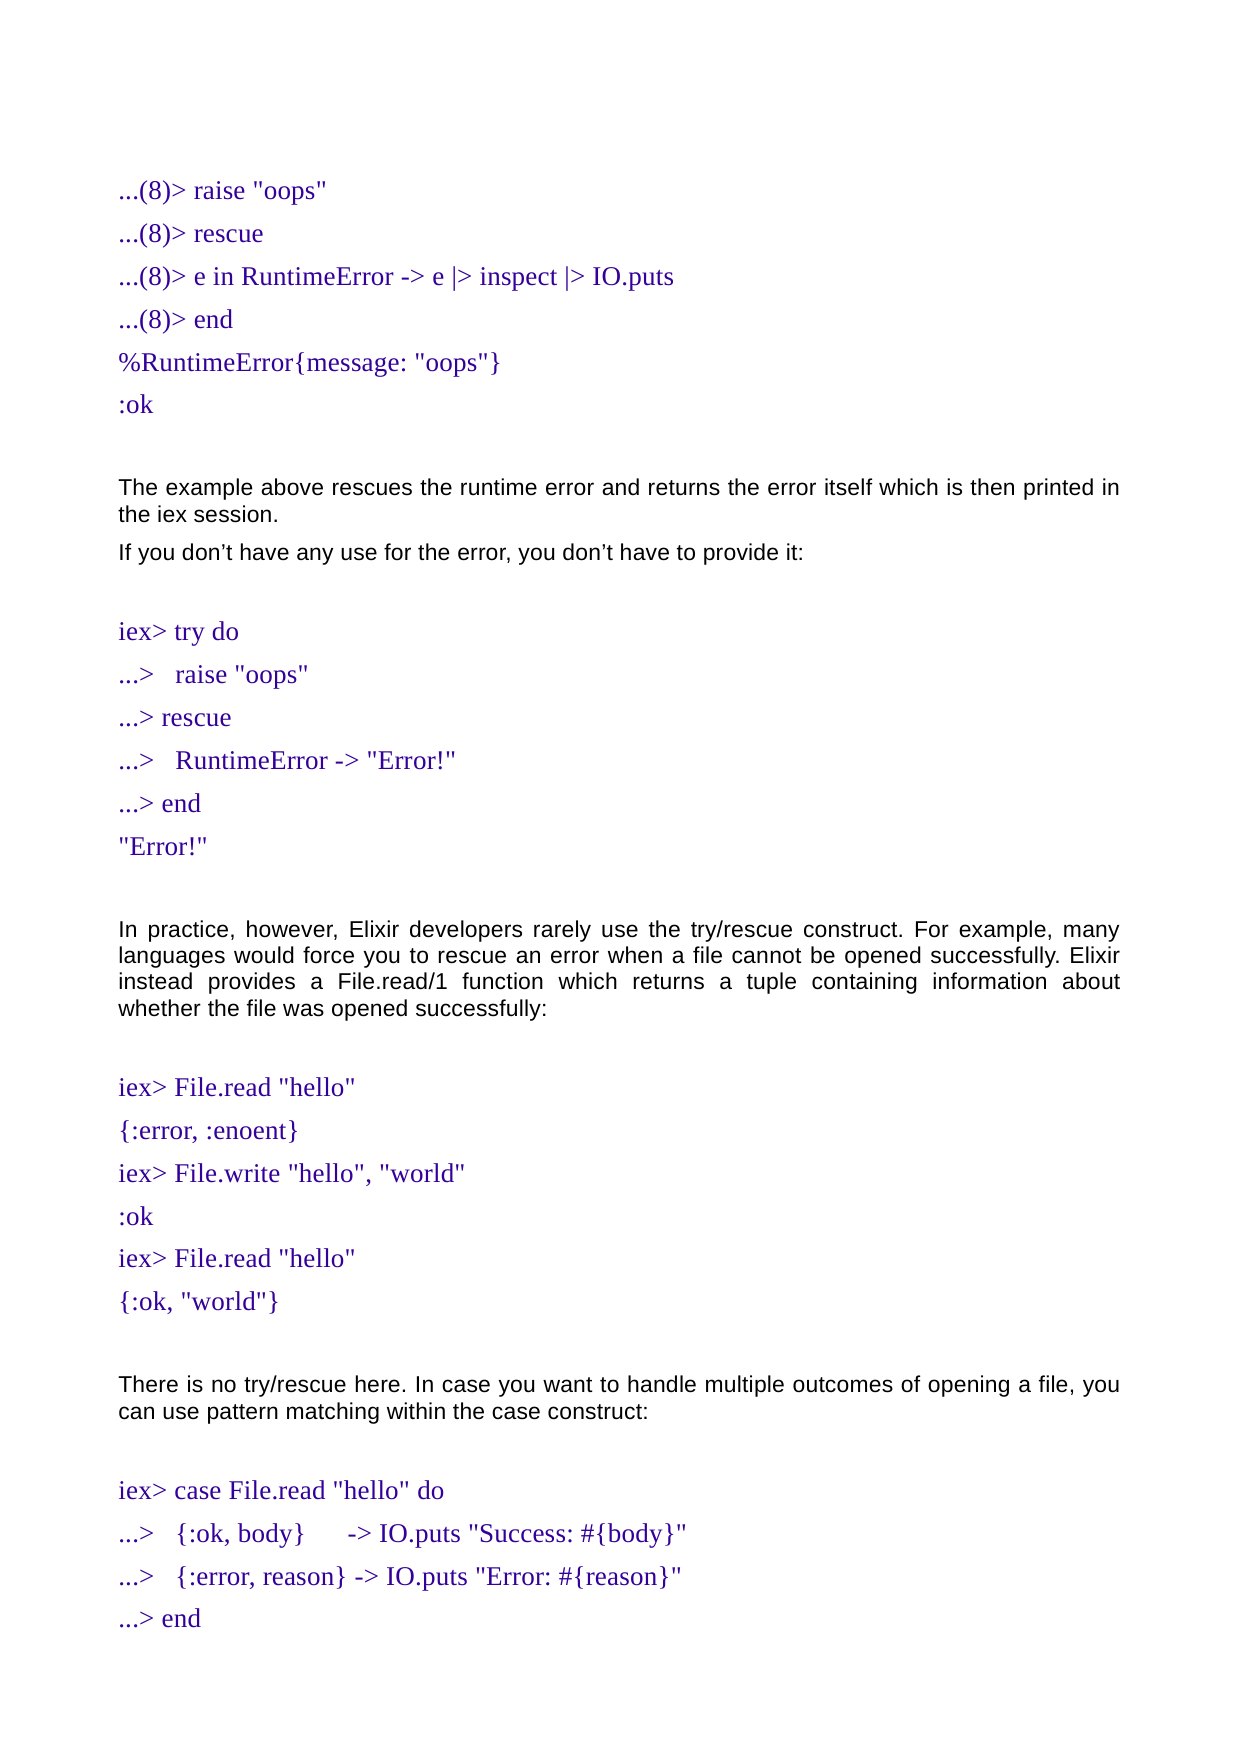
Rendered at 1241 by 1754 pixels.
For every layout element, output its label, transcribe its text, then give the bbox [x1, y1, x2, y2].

text The example above rescues the runtime error and returns the error itself which is then printed in the iex session. [118, 474, 1122, 527]
text ...> {:ok, body} -> IO.puts "Success: #{body}" [118, 1517, 1122, 1548]
text If you don’t have any use for the error, you don’t have to provide it: [118, 539, 1122, 565]
text "Error!" [118, 830, 1122, 861]
text iex> File.read "hello" [118, 1242, 1122, 1274]
text ...> end [118, 787, 1122, 818]
text ...(8)> end [118, 303, 1122, 334]
text {:ok, "world"} [118, 1285, 1122, 1317]
text ...> {:error, reason} -> IO.puts "Error: #{reason}" [118, 1560, 1122, 1591]
text :ok [118, 388, 1122, 420]
text In practice, however, Elixir developers rarely use the try/rescue construct. For example, many languages would force you to rescue an error when a file cannot be opened successfully. Elixir instead provides a File.read/1 function which returns a tuple containing information about whether the file was opened successfully: [118, 916, 1122, 1021]
text There is no try/rescue here. In case you want to handle multiple outcomes of opening a file, you can use pattern matching within the case construct: [118, 1371, 1122, 1424]
text iex> File.read "hello" [118, 1071, 1122, 1102]
text ...> rescue [118, 701, 1122, 732]
text ...(8)> rescue [118, 217, 1122, 248]
text ...(8)> raise "oops" [118, 174, 1122, 205]
text iex> try do [118, 615, 1122, 646]
text ...(8)> e in RuntimeError -> e |> inspect |> IO.puts [118, 260, 1122, 291]
text ...> RuntimeError -> "Error!" [118, 744, 1122, 775]
text iex> case File.read "hello" do [118, 1474, 1122, 1505]
text ...> end [118, 1603, 1122, 1634]
text iex> File.write "hello", "world" [118, 1157, 1122, 1188]
text %RuntimeError{message: "oops"} [118, 346, 1122, 377]
text ...> raise "oops" [118, 658, 1122, 689]
text :ok [118, 1199, 1122, 1231]
text {:error, :enoent} [118, 1114, 1122, 1145]
